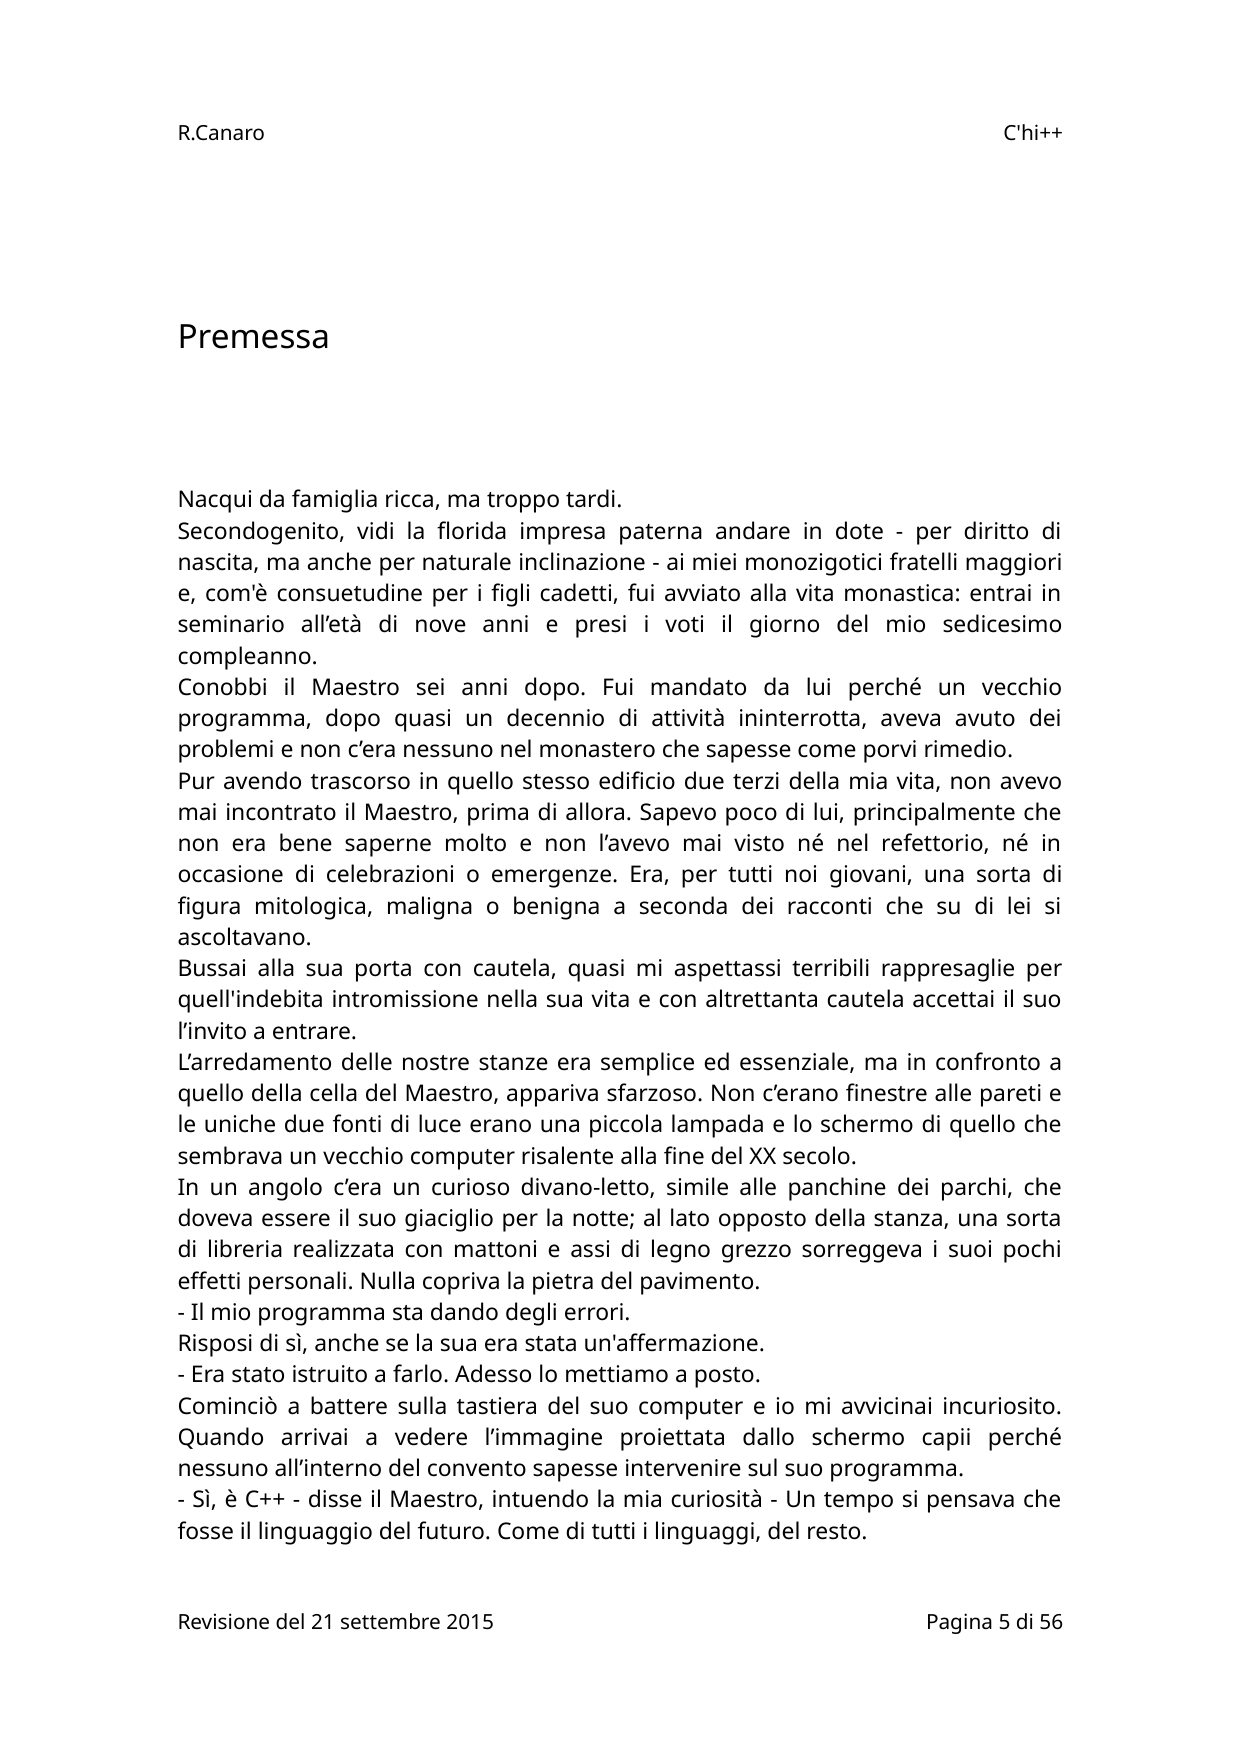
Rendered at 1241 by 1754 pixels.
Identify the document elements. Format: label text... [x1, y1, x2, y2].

text L’arredamento delle nostre stanze era semplice ed essenziale, ma in confronto a quello della cella del Maestro, appariva sfarzoso. Non c’erano finestre alle pareti e le uniche due fonti di luce erano una piccola lampada e lo schermo di quello che sembrava un vecchio computer risalente alla fine del XX secolo. [177, 1046, 1063, 1171]
text - Sì, è C++ - disse il Maestro, intuendo la mia curiosità - Un tempo si pensava che fosse il linguaggio del futuro. Come di tutti i linguaggi, del resto. [177, 1483, 1063, 1546]
text Cominciò a battere sulla tastiera del suo computer e io mi avvicinai incuriosito. Quando arrivai a vedere l’immagine proiettata dallo schermo capii perché nessuno all’interno del convento sapesse intervenire sul suo programma. [177, 1389, 1063, 1483]
text Secondogenito, vidi la florida impresa paterna andare in dote - per diritto di nascita, ma anche per naturale inclinazione - ai miei monozigotici fratelli maggiori e, com'è consuetudine per i figli cadetti, fui avviato alla vita monastica: entrai in seminario all’età di nove anni e presi i voti il giorno del mio sedicesimo compleanno. [177, 514, 1063, 671]
text Bussai alla sua porta con cautela, quasi mi aspettassi terribili rappresaglie per quell'indebita intromissione nella sua vita e con altrettanta cautela accettai il suo l’invito a entrare. [177, 952, 1063, 1046]
text - Il mio programma sta dando degli errori. [177, 1296, 1063, 1327]
text - Era stato istruito a farlo. Adesso lo mettiamo a posto. [177, 1358, 1063, 1389]
text Conobbi il Maestro sei anni dopo. Fui mandato da lui perché un vecchio programma, dopo quasi un decennio di attività ininterrotta, aveva avuto dei problemi e non c’era nessuno nel monastero che sapesse come porvi rimedio. [177, 671, 1063, 764]
text Nacqui da famiglia ricca, ma troppo tardi. [177, 483, 1063, 514]
text Pur avendo trascorso in quello stesso edificio due terzi della mia vita, non avevo mai incontrato il Maestro, prima di allora. Sapevo poco di lui, principalmente che non era bene saperne molto e non l’avevo mai visto né nel refettorio, né in occasione di celebrazioni o emergenze. Era, per tutti noi giovani, una sorta di figura mitologica, maligna o benigna a seconda dei racconti che su di lei si ascoltavano. [177, 764, 1063, 952]
text In un angolo c’era un curioso divano-letto, simile alle panchine dei parchi, che doveva essere il suo giaciglio per la notte; al lato opposto della stanza, una sorta di libreria realizzata con mattoni e assi di legno grezzo sorreggeva i suoi pochi effetti personali. Nulla copriva la pietra del pavimento. [177, 1171, 1063, 1296]
subtitle Premessa [177, 313, 1063, 358]
text Risposi di sì, anche se la sua era stata un'affermazione. [177, 1327, 1063, 1358]
